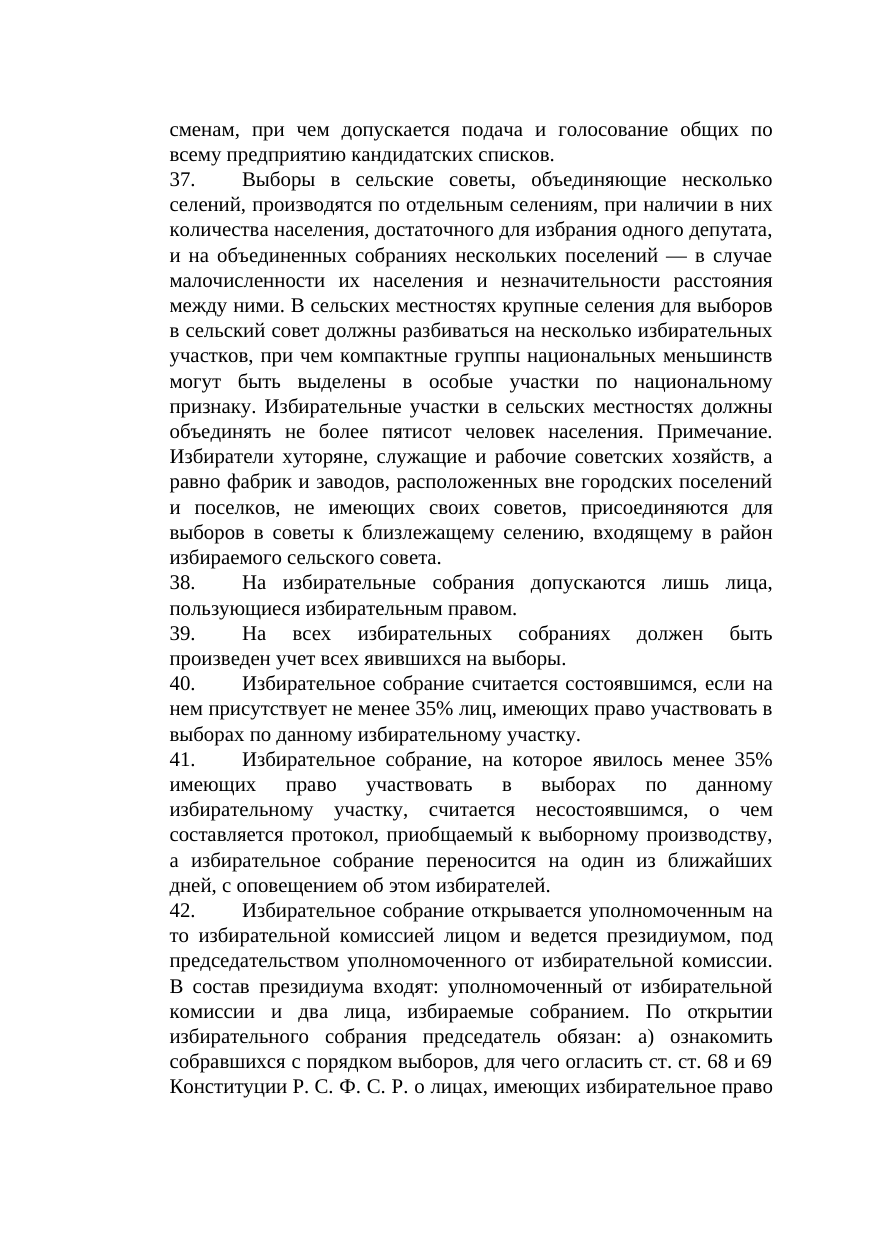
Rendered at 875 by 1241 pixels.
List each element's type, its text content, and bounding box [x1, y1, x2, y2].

list Избирательное собрание открывается уполномоченным на то избирательной комиссией лицом и ведется президиумом, под председательством уполномоченного от избирательной комиссии. В состав президиума входят: уполномоченный от избирательной комиссии и два лица, избираемые собранием. По открытии избирательного собрания председатель обязан: а) ознакомить собравшихся с порядком выборов, для чего огласить ст. ст. 68 и 69 Конституции Р. С. Ф. С. Р. о лицах, имеющих избирательное право [169, 898, 773, 1098]
list Избирательное собрание, на которое явилось менее 35% имеющих право участвовать в выборах по данному избирательному участку, считается несостоявшимся, о чем составляется протокол, приобщаемый к выборному производству, а избирательное собрание переносится на один из ближайших дней, с оповещением об этом избирателей. [169, 747, 773, 897]
list Избирательное собрание считается состоявшимся, если на нем присутствует не менее 35% лиц, имеющих право участвовать в выборах по данному избирательному участку. [169, 671, 773, 746]
list На всех избирательных собраниях должен быть произведен учет всех явившихся на выборы. [169, 621, 773, 670]
list сменам, при чем допускается подача и голосование общих по всему предприятию кандидатских списков. [169, 117, 773, 166]
list Выборы в сельские советы, объединяющие несколько селений, производятся по отдельным селениям, при наличии в них количества населения, достаточного для избрания одного депутата, и на объединенных собраниях нескольких поселений — в случае малочисленности их населения и незначительности расстояния между ними. В сельских местностях крупные селения для выборов в сельский совет должны разбиваться на несколько избирательных участков, при чем компактные группы национальных меньшинств могут быть выделены в особые участки по национальному признаку. Избирательные участки в сельских местностях должны объединять не более пятисот человек населения. Примечание. Избиратели хуторяне, служащие и рабочие советских хозяйств, а равно фабрик и заводов, расположенных вне городских поселений и поселков, не имеющих своих советов, присоединяются для выборов в советы к близлежащему селению, входящему в район избираемого сельского совета. [169, 167, 773, 569]
list На избирательные собрания допускаются лишь лица, пользующиеся избирательным правом. [169, 570, 773, 619]
